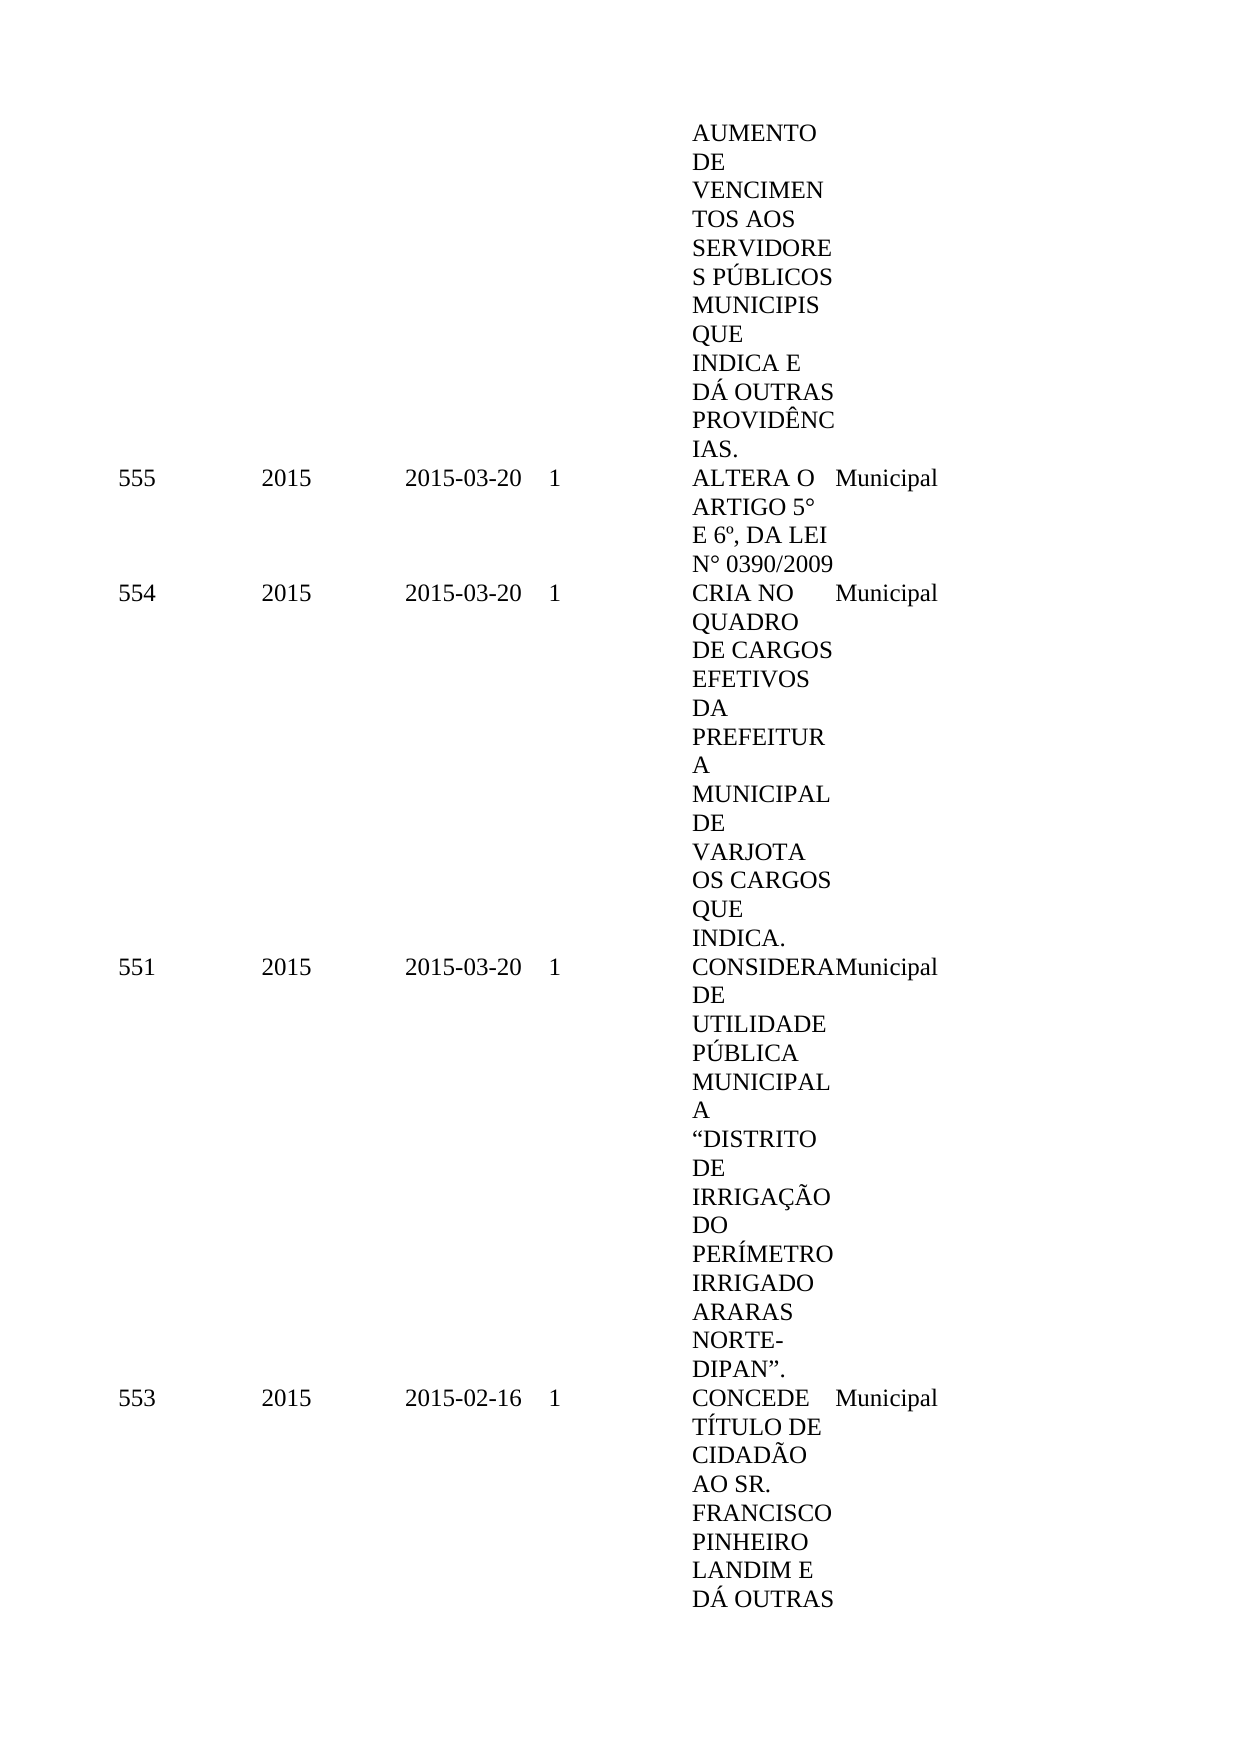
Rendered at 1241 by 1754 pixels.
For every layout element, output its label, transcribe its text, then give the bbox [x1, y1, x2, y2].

table_cell 2015 [261, 952, 405, 1383]
table_cell Municipal [835, 1383, 979, 1613]
table_cell CONSIDERA DE UTILIDADE PÚBLICA MUNICIPAL A “DISTRITO DE IRRIGAÇÃO DO PERÍMETRO IRRIGADO ARARAS NORTE- DIPAN”. [692, 952, 835, 1383]
table_cell [261, 118, 405, 463]
table_cell [548, 118, 692, 463]
table_cell [118, 118, 261, 463]
table_cell 553 [118, 1383, 261, 1613]
table_cell 2015 [261, 463, 405, 578]
table_cell ALTERA O ARTIGO 5° E 6º, DA LEI N° 0390/2009 [692, 463, 835, 578]
table_cell 1 [548, 952, 692, 1383]
table_cell 554 [118, 578, 261, 952]
table_cell Municipal [835, 952, 979, 1383]
table_cell CRIA NO QUADRO DE CARGOS EFETIVOS DA PREFEITURA MUNICIPAL DE VARJOTA OS CARGOS QUE INDICA. [692, 578, 835, 952]
table_cell [835, 118, 979, 463]
table_cell 2015-03-20 [405, 463, 548, 578]
table_cell [979, 952, 1122, 1383]
table_cell [979, 118, 1122, 463]
table_cell Municipal [835, 578, 979, 952]
table_cell 2015-03-20 [405, 952, 548, 1383]
table_cell 2015-03-20 [405, 578, 548, 952]
table_cell CONCEDE TÍTULO DE CIDADÃO AO SR. FRANCISCO PINHEIRO LANDIM E DÁ OUTRAS [692, 1383, 835, 1613]
table_cell [979, 463, 1122, 578]
table_cell 2015 [261, 578, 405, 952]
table_cell [405, 118, 548, 463]
table_cell [979, 578, 1122, 952]
table_cell 1 [548, 463, 692, 578]
table_cell Municipal [835, 463, 979, 578]
table_cell 551 [118, 952, 261, 1383]
table_cell 2015-02-16 [405, 1383, 548, 1613]
table_cell 2015 [261, 1383, 405, 1613]
table_cell AUMENTO DE VENCIMENTOS AOS SERVIDORES PÚBLICOS MUNICIPIS QUE INDICA E DÁ OUTRAS PROVIDÊNCIAS. [692, 118, 835, 463]
table_cell 1 [548, 578, 692, 952]
table_cell 555 [118, 463, 261, 578]
table_cell 1 [548, 1383, 692, 1613]
table_cell [979, 1383, 1122, 1613]
